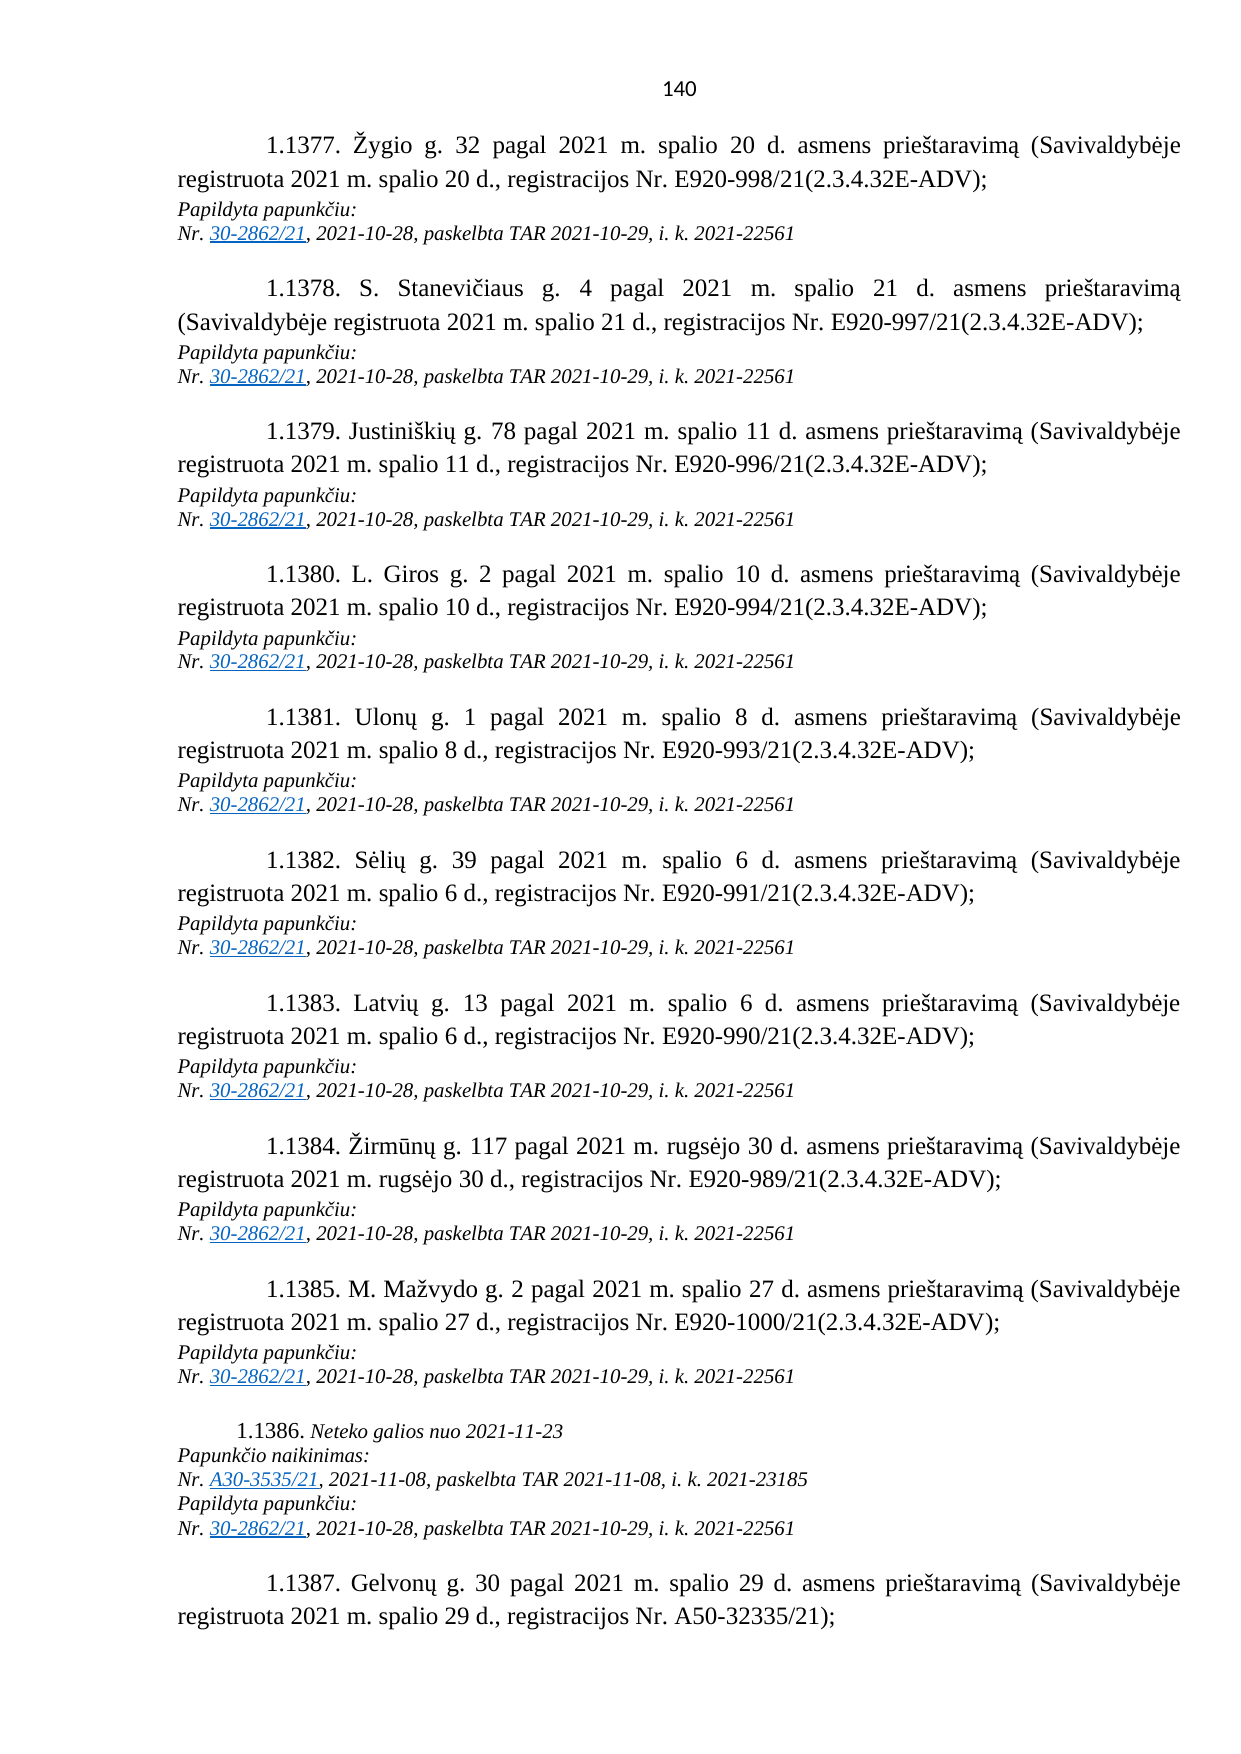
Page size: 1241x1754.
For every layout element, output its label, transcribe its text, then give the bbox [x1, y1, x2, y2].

text Papildyta papunkčiu: [177, 197, 1181, 221]
text Nr. 30-2862/21, 2021-10-28, paskelbta TAR 2021-10-29, i. k. 2021-22561 [177, 1364, 1181, 1388]
text Papildyta papunkčiu: [177, 1491, 1181, 1515]
text Papildyta papunkčiu: [177, 339, 1181, 364]
text 1.1380. L. Giros g. 2 pagal 2021 m. spalio 10 d. asmens prieštaravimą (Savivaldybėje registruota 2021 m. spalio 10 d., registracijos Nr. E920-994/21(2.3.4.32E-ADV); [177, 559, 1181, 621]
text Papildyta papunkčiu: [177, 1340, 1181, 1364]
text Nr. 30-2862/21, 2021-10-28, paskelbta TAR 2021-10-29, i. k. 2021-22561 [177, 935, 1181, 959]
text 1.1381. Ulonų g. 1 pagal 2021 m. spalio 8 d. asmens prieštaravimą (Savivaldybėje registruota 2021 m. spalio 8 d., registracijos Nr. E920-993/21(2.3.4.32E-ADV); [177, 702, 1181, 764]
text Nr. 30-2862/21, 2021-10-28, paskelbta TAR 2021-10-29, i. k. 2021-22561 [177, 1078, 1181, 1102]
text 1.1383. Latvių g. 13 pagal 2021 m. spalio 6 d. asmens prieštaravimą (Savivaldybėje registruota 2021 m. spalio 6 d., registracijos Nr. E920-990/21(2.3.4.32E-ADV); [177, 988, 1181, 1050]
text Papildyta papunkčiu: [177, 768, 1181, 792]
text Nr. A30-3535/21, 2021-11-08, paskelbta TAR 2021-11-08, i. k. 2021-23185 [177, 1467, 1181, 1491]
text 1.1387. Gelvonų g. 30 pagal 2021 m. spalio 29 d. asmens prieštaravimą (Savivaldybėje registruota 2021 m. spalio 29 d., registracijos Nr. A50-32335/21); [177, 1568, 1181, 1630]
text 1.1384. Žirmūnų g. 117 pagal 2021 m. rugsėjo 30 d. asmens prieštaravimą (Savivaldybėje registruota 2021 m. rugsėjo 30 d., registracijos Nr. E920-989/21(2.3.4.32E-ADV); [177, 1131, 1181, 1193]
text Papildyta papunkčiu: [177, 625, 1181, 649]
text 1.1379. Justiniškių g. 78 pagal 2021 m. spalio 11 d. asmens prieštaravimą (Savivaldybėje registruota 2021 m. spalio 11 d., registracijos Nr. E920-996/21(2.3.4.32E-ADV); [177, 416, 1181, 478]
text Papildyta papunkčiu: [177, 1197, 1181, 1221]
text Nr. 30-2862/21, 2021-10-28, paskelbta TAR 2021-10-29, i. k. 2021-22561 [177, 649, 1181, 673]
text Papunkčio naikinimas: [177, 1443, 1181, 1467]
text Papildyta papunkčiu: [177, 1054, 1181, 1078]
text Nr. 30-2862/21, 2021-10-28, paskelbta TAR 2021-10-29, i. k. 2021-22561 [177, 1515, 1181, 1539]
text 1.1385. M. Mažvydo g. 2 pagal 2021 m. spalio 27 d. asmens prieštaravimą (Savivaldybėje registruota 2021 m. spalio 27 d., registracijos Nr. E920-1000/21(2.3.4.32E-ADV); [177, 1274, 1181, 1336]
text Nr. 30-2862/21, 2021-10-28, paskelbta TAR 2021-10-29, i. k. 2021-22561 [177, 792, 1181, 816]
text Nr. 30-2862/21, 2021-10-28, paskelbta TAR 2021-10-29, i. k. 2021-22561 [177, 507, 1181, 531]
text Nr. 30-2862/21, 2021-10-28, paskelbta TAR 2021-10-29, i. k. 2021-22561 [177, 1221, 1181, 1245]
text 1.1386. Neteko galios nuo 2021-11-23 [177, 1417, 1181, 1443]
text Nr. 30-2862/21, 2021-10-28, paskelbta TAR 2021-10-29, i. k. 2021-22561 [177, 364, 1181, 388]
text 1.1378. S. Stanevičiaus g. 4 pagal 2021 m. spalio 21 d. asmens prieštaravimą (Savivaldybėje registruota 2021 m. spalio 21 d., registracijos Nr. E920-997/21(2.3.4.32E-ADV); [177, 273, 1181, 335]
text 1.1382. Sėlių g. 39 pagal 2021 m. spalio 6 d. asmens prieštaravimą (Savivaldybėje registruota 2021 m. spalio 6 d., registracijos Nr. E920-991/21(2.3.4.32E-ADV); [177, 845, 1181, 907]
text Nr. 30-2862/21, 2021-10-28, paskelbta TAR 2021-10-29, i. k. 2021-22561 [177, 221, 1181, 245]
text Papildyta papunkčiu: [177, 911, 1181, 935]
text 1.1377. Žygio g. 32 pagal 2021 m. spalio 20 d. asmens prieštaravimą (Savivaldybėje registruota 2021 m. spalio 20 d., registracijos Nr. E920-998/21(2.3.4.32E-ADV); [177, 131, 1181, 192]
text Papildyta papunkčiu: [177, 482, 1181, 507]
